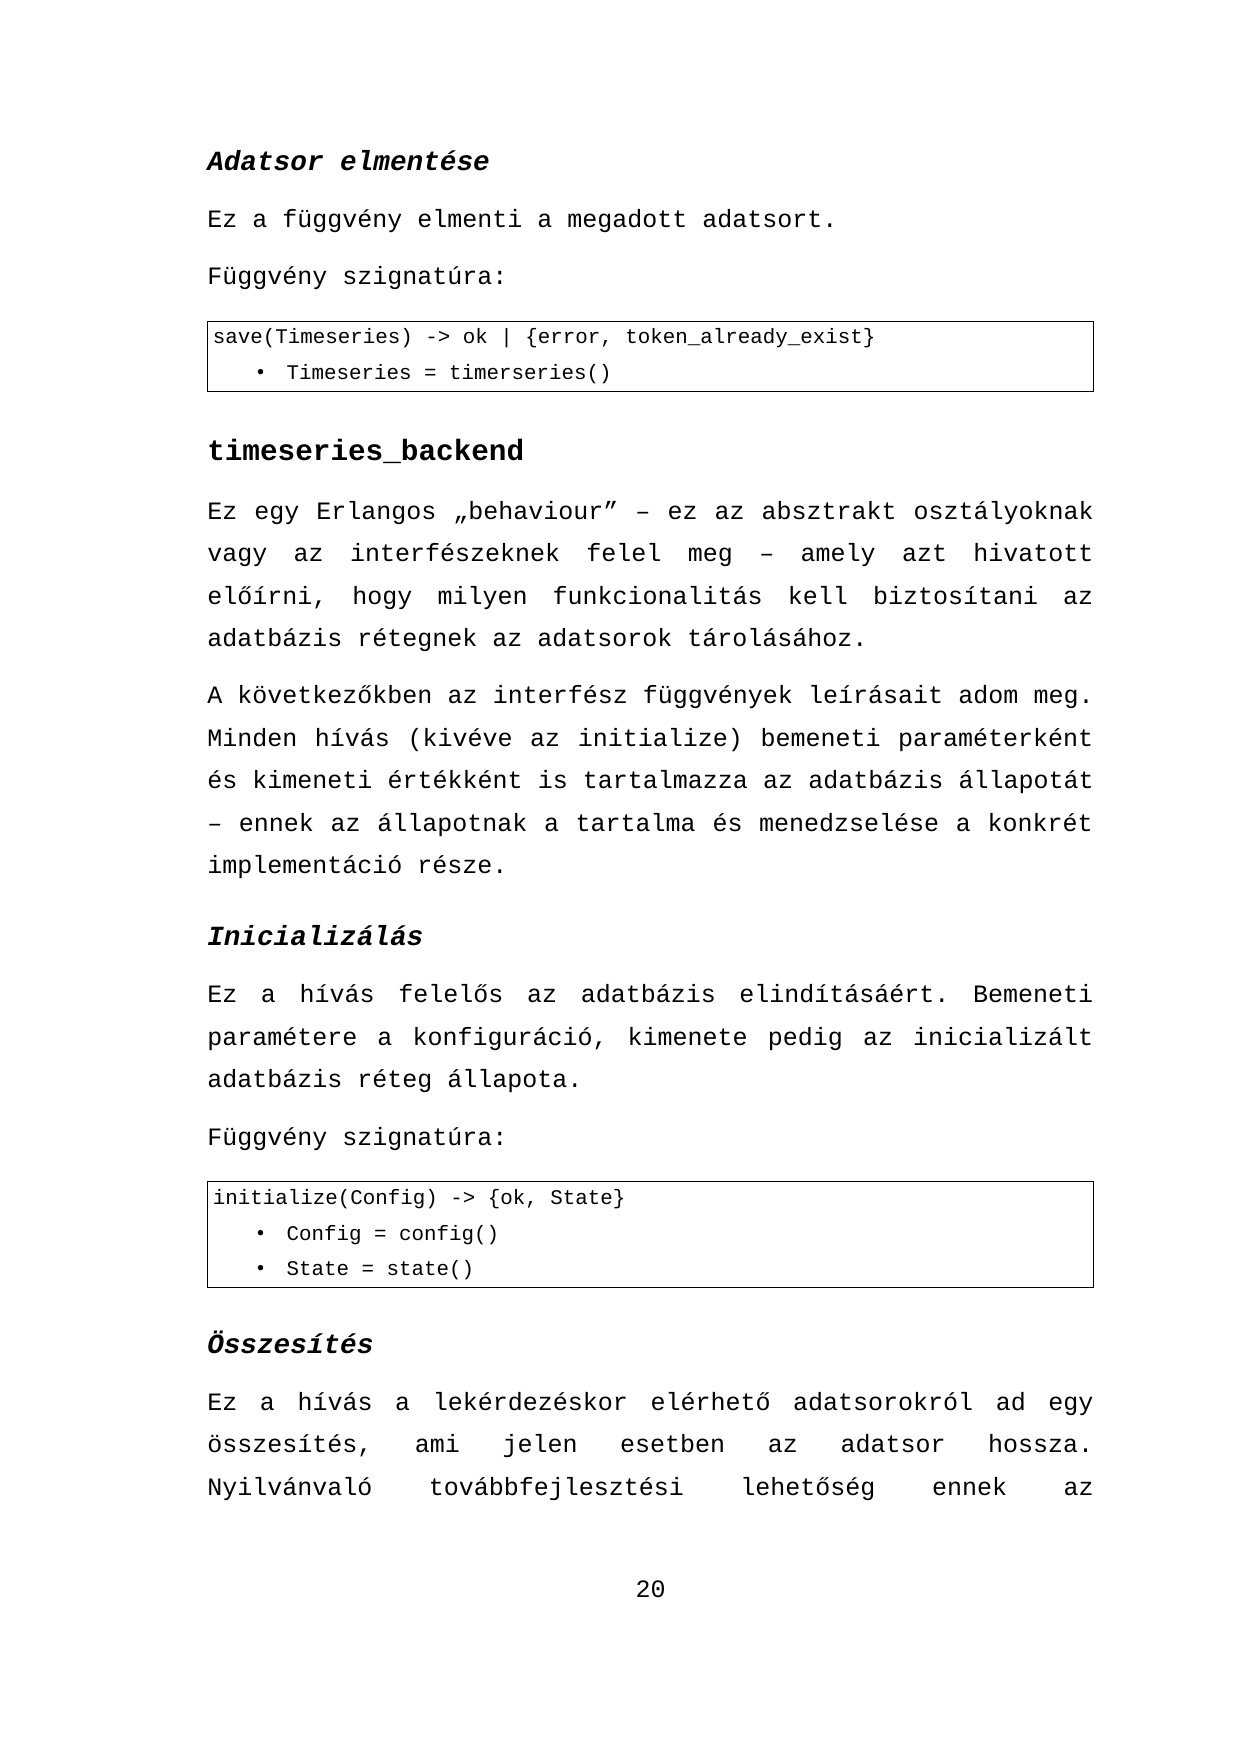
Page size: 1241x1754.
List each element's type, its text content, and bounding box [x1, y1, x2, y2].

text Ez a hívás felelős az adatbázis elindításáért. Bemeneti paramétere a konfiguráció, kimenete pedig az inicializált adatbázis réteg állapota. [207, 982, 1093, 1095]
table_header initialize(Config) -> {ok, State} Config = config() State = state() [208, 1182, 1093, 1287]
text Függvény szignatúra: [207, 1124, 1093, 1152]
table_header save(Timeseries) -> ok | {error, token_already_exist} Timeseries = timerseries() [208, 322, 1093, 391]
text Függvény szignatúra: [207, 263, 1093, 292]
text Ez a függvény elmenti a megadott adatsort. [207, 206, 1093, 235]
subtitle Inicializálás [207, 923, 1093, 954]
subtitle Adatsor elmentése [207, 147, 1093, 178]
text Ez egy Erlangos „behaviour” – ez az absztrakt osztályoknak vagy az interfészeknek felel meg – amely azt hivatott előírni, hogy milyen funkcionalitás kell biztosítani az adatbázis rétegnek az adatsorok tárolásához. [207, 498, 1093, 654]
subtitle timeseries_backend [207, 436, 1093, 469]
subtitle Összesítés [207, 1330, 1093, 1361]
text A következőkben az interfész függvények leírásait adom meg. Minden hívás (kivéve az initialize) bemeneti paraméterként és kimeneti értékként is tartalmazza az adatbázis állapotát – ennek az állapotnak a tartalma és menedzselése a konkrét implementáció része. [207, 683, 1093, 881]
text Ez a hívás a lekérdezéskor elérhető adatsorokról ad egy összesítés, ami jelen esetben az adatsor hossza. Nyilvánvaló továbbfejlesztési lehetőség ennek az [207, 1389, 1093, 1503]
